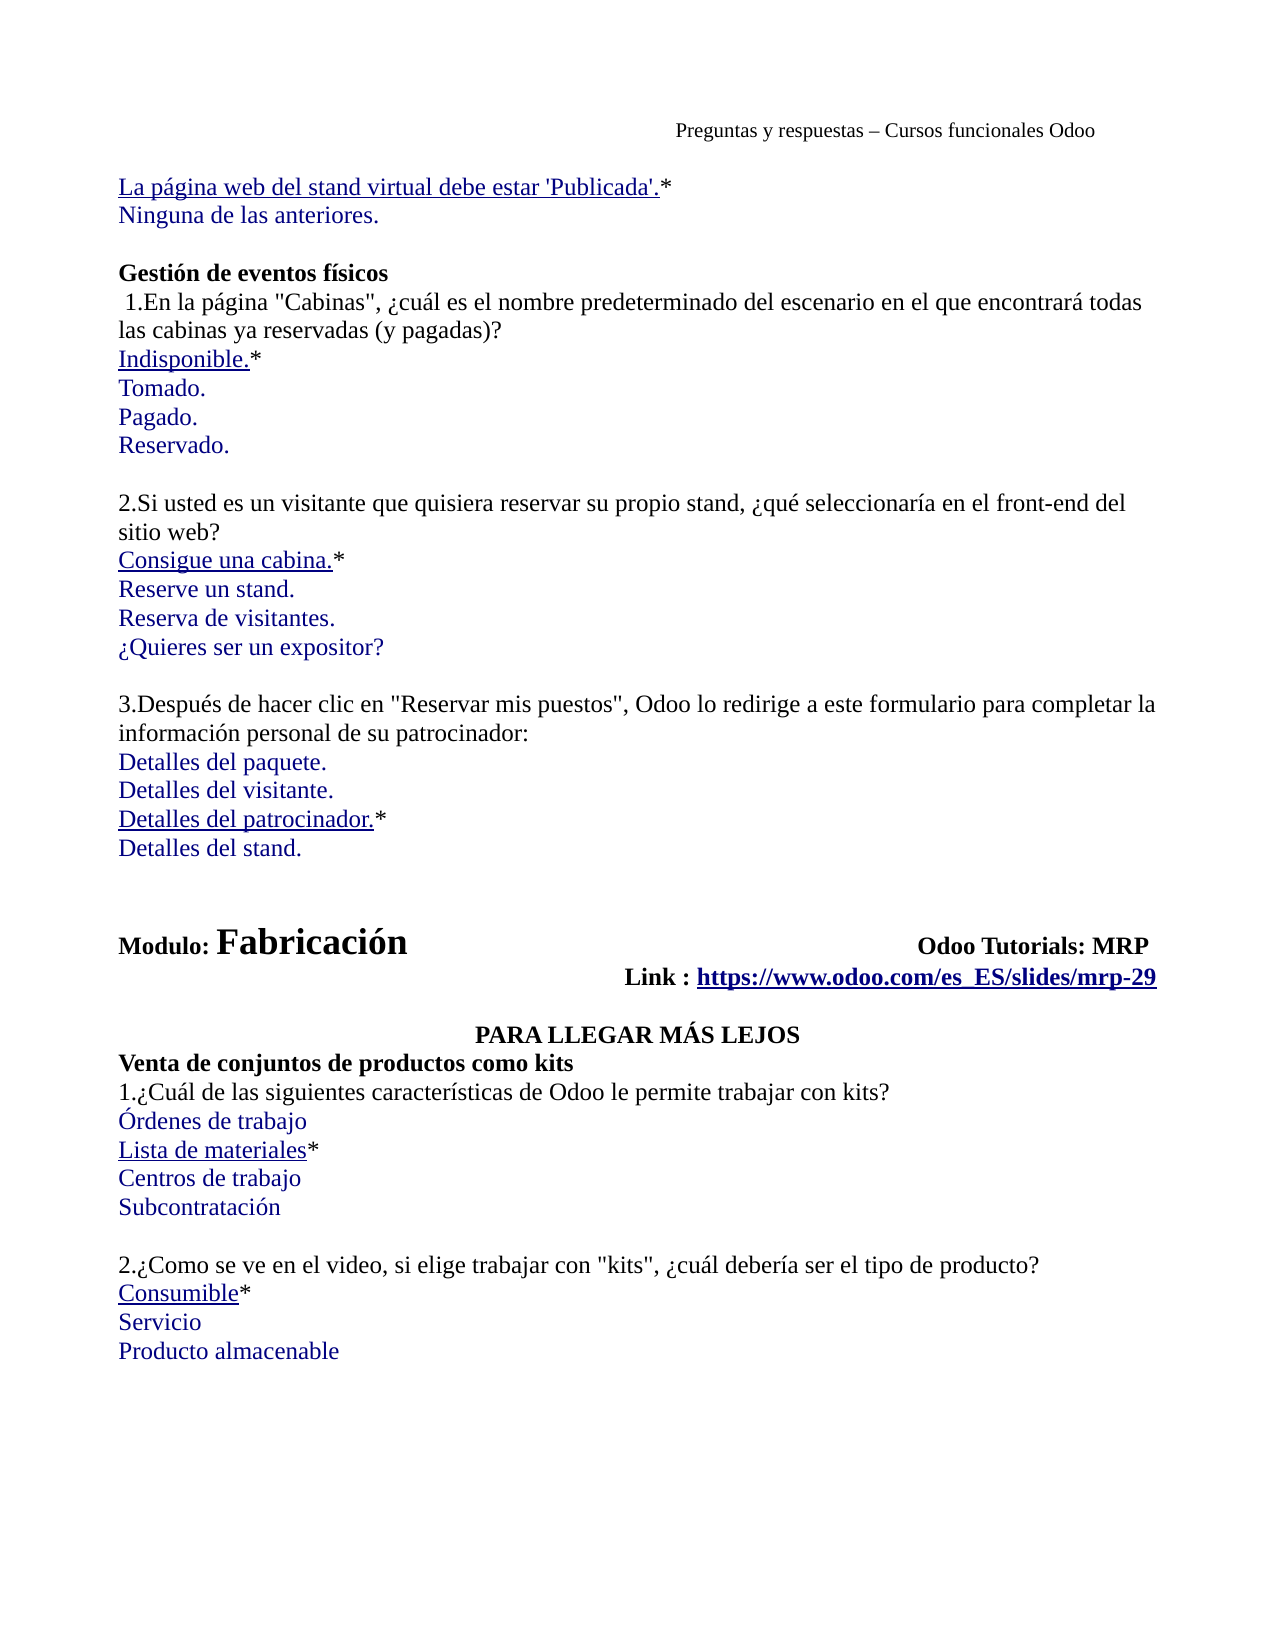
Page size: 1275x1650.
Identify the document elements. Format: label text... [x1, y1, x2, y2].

text Modulo: Fabricación Odoo Tutorials: MRP [118, 919, 1157, 962]
text Pagado. [118, 402, 1157, 430]
text La página web del stand virtual debe estar 'Publicada'.* [118, 172, 1157, 200]
text ¿Quieres ser un expositor? [118, 632, 1157, 660]
text Reserve un stand. [118, 574, 1157, 603]
text PARA LLEGAR MÁS LEJOS [118, 1020, 1157, 1048]
text Indisponible.* [118, 344, 1157, 373]
text Consumible* [118, 1278, 1157, 1307]
text Consigue una cabina.* [118, 545, 1157, 574]
text Detalles del stand. [118, 833, 1157, 862]
text 3.Después de hacer clic en "Reservar mis puestos", Odoo lo redirige a este formulario para completar la información personal de su patrocinador: [118, 689, 1157, 747]
text 1.En la página "Cabinas", ¿cuál es el nombre predeterminado del escenario en el que encontrará todas las cabinas ya reservadas (y pagadas)? [118, 287, 1157, 344]
text 2.¿Como se ve en el video, si elige trabajar con "kits", ¿cuál debería ser el tipo de producto? [118, 1250, 1157, 1278]
text Reservado. [118, 430, 1157, 459]
text Link : https://www.odoo.com/es_ES/slides/mrp-29 [118, 962, 1157, 991]
text Detalles del paquete. [118, 747, 1157, 775]
text Tomado. [118, 373, 1157, 402]
text Detalles del patrocinador.* [118, 804, 1157, 833]
text Producto almacenable [118, 1336, 1157, 1365]
text Detalles del visitante. [118, 775, 1157, 804]
text Centros de trabajo [118, 1163, 1157, 1192]
text 2.Si usted es un visitante que quisiera reservar su propio stand, ¿qué seleccionaría en el front-end del sitio web? [118, 488, 1157, 545]
text Lista de materiales* [118, 1135, 1157, 1163]
text Servicio [118, 1307, 1157, 1336]
text Gestión de eventos físicos [118, 258, 1157, 287]
text Ninguna de las anteriores. [118, 200, 1157, 229]
text 1.¿Cuál de las siguientes características de Odoo le permite trabajar con kits? [118, 1077, 1157, 1106]
text Subcontratación [118, 1192, 1157, 1221]
text Órdenes de trabajo [118, 1106, 1157, 1135]
text Venta de conjuntos de productos como kits [118, 1048, 1157, 1077]
text Reserva de visitantes. [118, 603, 1157, 632]
